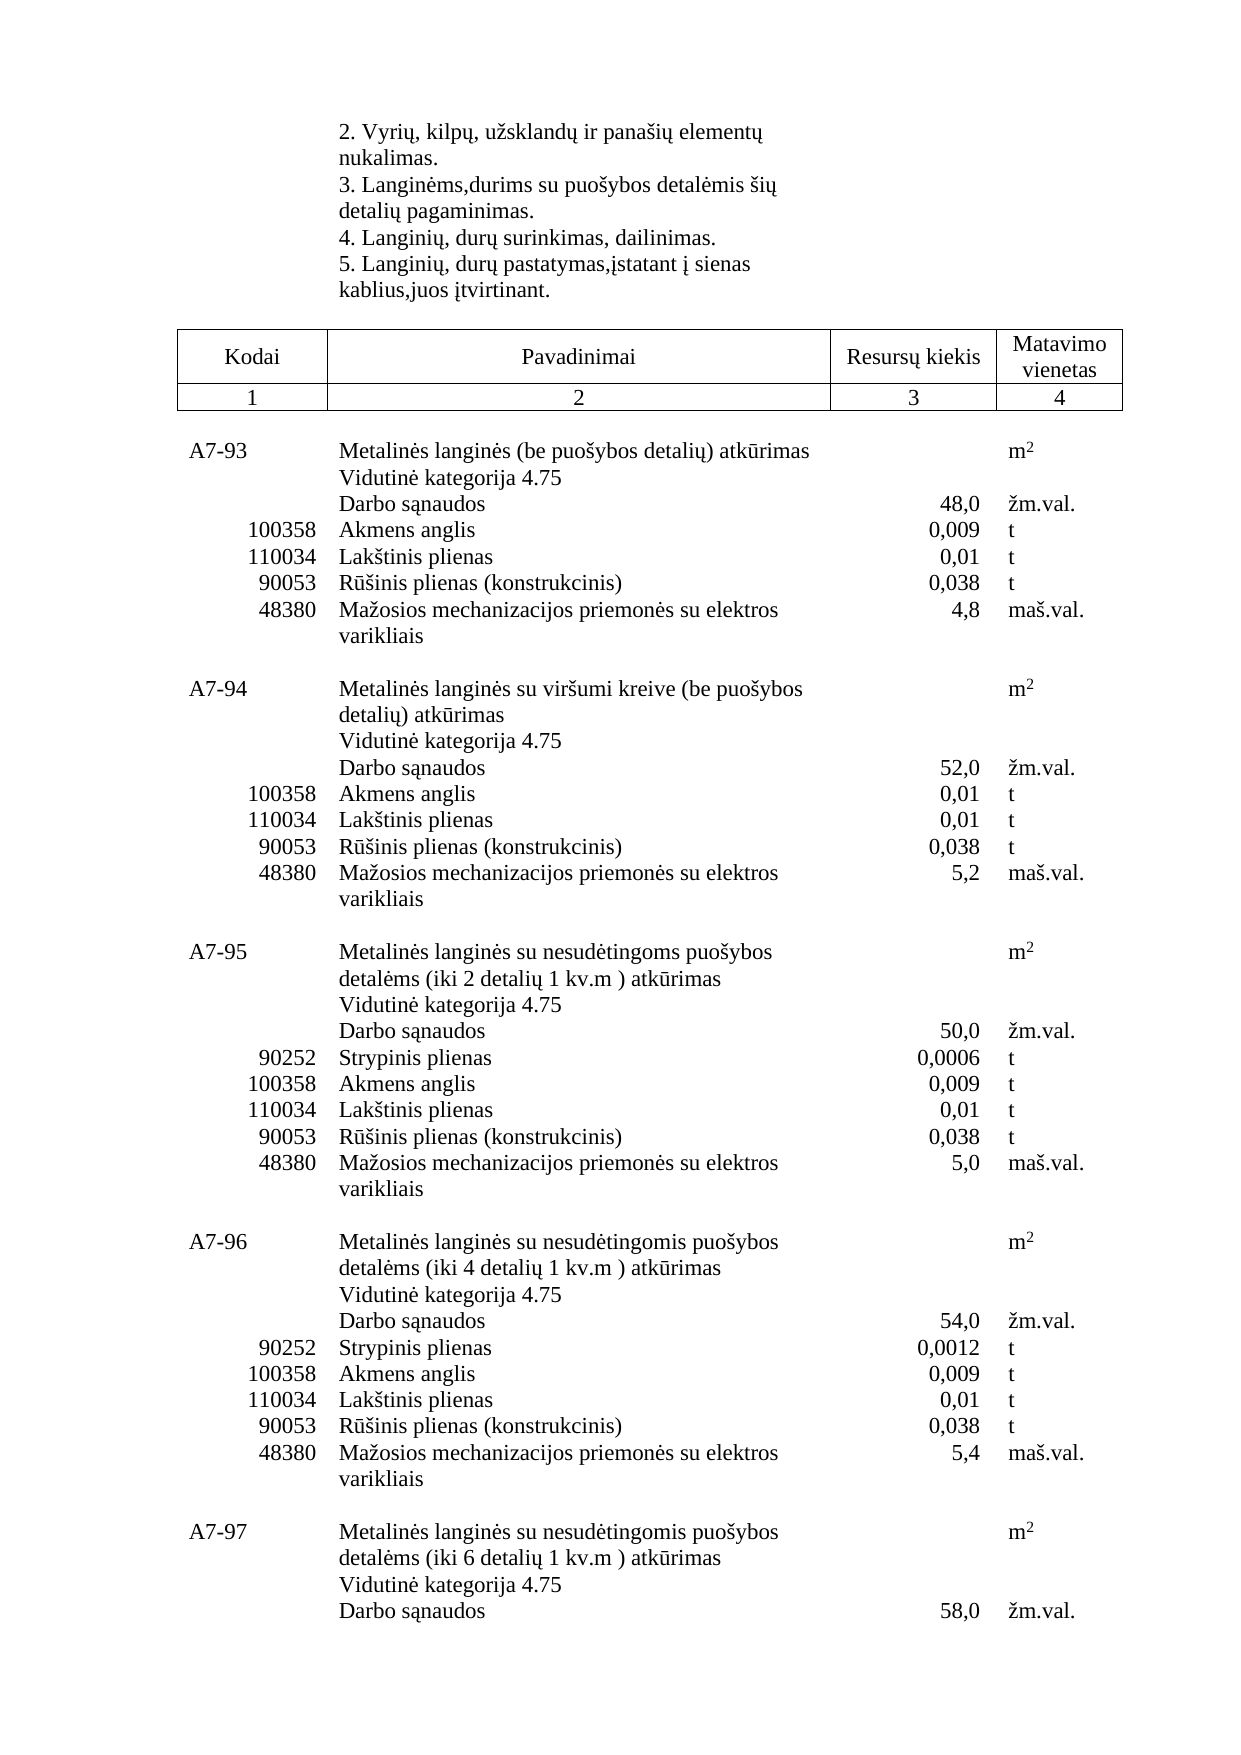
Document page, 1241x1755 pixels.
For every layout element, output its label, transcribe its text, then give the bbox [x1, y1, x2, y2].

table_cell [177, 648, 327, 675]
table_cell Lakštinis plienas [327, 806, 830, 833]
table_cell [830, 171, 997, 223]
table_cell Rūšinis plienas (konstrukcinis) [327, 1123, 830, 1149]
table_cell Strypinis plienas [327, 1044, 830, 1070]
table_cell Darbo sąnaudos [327, 1307, 830, 1333]
table_cell m2 [997, 1518, 1122, 1571]
table_cell 0,009 [830, 517, 997, 543]
table_cell [177, 728, 327, 754]
table_cell [327, 1492, 830, 1518]
table_cell [177, 303, 327, 329]
table_cell 52,0 [830, 754, 997, 780]
table_cell A7-96 [177, 1228, 327, 1281]
table_cell žm.val. [997, 490, 1122, 517]
table_cell [327, 1202, 830, 1228]
table_cell Metalinės langinės su nesudėtingoms puošybos detalėms (iki 2 detalių 1 kv.m ) atkūrimas [327, 938, 830, 991]
table_cell 2. Vyrių, kilpų, užsklandų ir panašių elementų nukalimas. [327, 118, 830, 171]
table_cell [177, 1017, 327, 1044]
table_cell A7-95 [177, 938, 327, 991]
table_cell t [997, 1123, 1122, 1149]
table_cell m2 [997, 938, 1122, 991]
table_cell 0,038 [830, 569, 997, 596]
table_cell 1 [178, 384, 327, 410]
table_cell [997, 991, 1122, 1017]
table_cell 0,009 [830, 1360, 997, 1386]
table_cell 90252 [177, 1334, 327, 1360]
table_cell [830, 648, 997, 675]
table_cell 110034 [177, 1386, 327, 1413]
table_cell [830, 912, 997, 938]
table_cell t [997, 1386, 1122, 1413]
table_cell maš.val. [997, 1439, 1122, 1492]
table_cell 100358 [177, 1360, 327, 1386]
table_cell 54,0 [830, 1307, 997, 1333]
table_cell žm.val. [997, 1307, 1122, 1333]
table_cell [177, 754, 327, 780]
table_cell Matavimo vienetas [997, 330, 1122, 383]
table_cell t [997, 517, 1122, 543]
table_cell žm.val. [997, 754, 1122, 780]
table_cell Mažosios mechanizacijos priemonės su elektros varikliais [327, 1439, 830, 1492]
table_cell [830, 464, 997, 490]
table_cell [997, 464, 1122, 490]
table_cell 90053 [177, 833, 327, 859]
table_cell Vidutinė kategorija 4.75 [327, 1281, 830, 1307]
table_cell Darbo sąnaudos [327, 1597, 830, 1623]
table_cell Pavadinimai [328, 330, 830, 383]
table_cell m2 [997, 438, 1122, 464]
table_cell [830, 728, 997, 754]
table_cell Darbo sąnaudos [327, 1017, 830, 1044]
table_cell [997, 303, 1122, 329]
table_cell 48380 [177, 1439, 327, 1492]
table_cell Kodai [178, 330, 327, 383]
table_cell [830, 438, 997, 464]
table_cell A7-97 [177, 1518, 327, 1571]
table_cell žm.val. [997, 1017, 1122, 1044]
table_cell 48380 [177, 859, 327, 912]
table_cell Akmens anglis [327, 780, 830, 806]
table_cell 90252 [177, 1044, 327, 1070]
table_cell [177, 1307, 327, 1333]
table_cell 0,009 [830, 1070, 997, 1096]
table_cell Metalinės langinės su nesudėtingomis puošybos detalėms (iki 4 detalių 1 kv.m ) atkūrimas [327, 1228, 830, 1281]
table_cell Vidutinė kategorija 4.75 [327, 728, 830, 754]
table_cell [997, 912, 1122, 938]
table_cell [830, 224, 997, 250]
table_cell Resursų kiekis [831, 330, 996, 383]
table_cell 4 [997, 384, 1122, 410]
table_cell [177, 991, 327, 1017]
table_cell [830, 991, 997, 1017]
table_cell [830, 1228, 997, 1281]
table_cell Darbo sąnaudos [327, 490, 830, 517]
table_cell [997, 1281, 1122, 1307]
table_cell [997, 648, 1122, 675]
table_cell [830, 411, 997, 437]
table_cell Strypinis plienas [327, 1334, 830, 1360]
table_cell [177, 1492, 327, 1518]
table_cell m2 [997, 675, 1122, 727]
table_cell 48380 [177, 1149, 327, 1202]
table_cell t [997, 543, 1122, 569]
table_cell A7-93 [177, 438, 327, 464]
table_cell 0,0012 [830, 1334, 997, 1360]
table_cell t [997, 1334, 1122, 1360]
table_cell [327, 411, 830, 437]
table_cell Vidutinė kategorija 4.75 [327, 1571, 830, 1597]
table_cell Lakštinis plienas [327, 543, 830, 569]
table_cell [830, 1518, 997, 1571]
table_cell 50,0 [830, 1017, 997, 1044]
table_cell 58,0 [830, 1597, 997, 1623]
table_cell 48,0 [830, 490, 997, 517]
table_cell [830, 1571, 997, 1597]
table_cell 5,2 [830, 859, 997, 912]
table_cell žm.val. [997, 1597, 1122, 1623]
table_cell m2 [997, 1228, 1122, 1281]
table_cell 110034 [177, 806, 327, 833]
table_cell Rūšinis plienas (konstrukcinis) [327, 569, 830, 596]
table_cell Mažosios mechanizacijos priemonės su elektros varikliais [327, 596, 830, 648]
table_cell 48380 [177, 596, 327, 648]
table_cell [830, 1202, 997, 1228]
table_cell Metalinės langinės su viršumi kreive (be puošybos detalių) atkūrimas [327, 675, 830, 727]
table_cell t [997, 1044, 1122, 1070]
table_cell [177, 1571, 327, 1597]
table_cell Mažosios mechanizacijos priemonės su elektros varikliais [327, 1149, 830, 1202]
table_cell 90053 [177, 1123, 327, 1149]
table_cell 5. Langinių, durų pastatymas,įstatant į sienas kablius,juos įtvirtinant. [327, 250, 830, 303]
table_cell maš.val. [997, 596, 1122, 648]
table_cell Darbo sąnaudos [327, 754, 830, 780]
table_cell 0,01 [830, 780, 997, 806]
table_cell [997, 1571, 1122, 1597]
table_cell t [997, 1360, 1122, 1386]
table_cell Lakštinis plienas [327, 1386, 830, 1413]
table_cell [997, 250, 1122, 303]
table_cell [177, 464, 327, 490]
table_cell Rūšinis plienas (konstrukcinis) [327, 1413, 830, 1439]
table_cell t [997, 1096, 1122, 1123]
table_cell 4. Langinių, durų surinkimas, dailinimas. [327, 224, 830, 250]
table_cell [177, 118, 327, 171]
table_cell 90053 [177, 1413, 327, 1439]
table_cell [177, 1597, 327, 1623]
table_cell [327, 912, 830, 938]
table_cell Mažosios mechanizacijos priemonės su elektros varikliais [327, 859, 830, 912]
table_cell [830, 303, 997, 329]
table_cell [997, 224, 1122, 250]
table_cell Akmens anglis [327, 1360, 830, 1386]
table_cell maš.val. [997, 1149, 1122, 1202]
table_cell Akmens anglis [327, 1070, 830, 1096]
table_cell A7-94 [177, 675, 327, 727]
table_cell t [997, 569, 1122, 596]
table_cell 110034 [177, 543, 327, 569]
table_cell Lakštinis plienas [327, 1096, 830, 1123]
table_cell 90053 [177, 569, 327, 596]
table_cell [830, 675, 997, 727]
table_cell t [997, 780, 1122, 806]
table_cell [997, 171, 1122, 223]
table_cell [327, 648, 830, 675]
table_cell [177, 224, 327, 250]
table_cell [177, 250, 327, 303]
table_cell Vidutinė kategorija 4.75 [327, 464, 830, 490]
table_cell 0,038 [830, 1413, 997, 1439]
table_cell [997, 118, 1122, 171]
table_cell [830, 938, 997, 991]
table_cell 3 [831, 384, 996, 410]
table_cell [177, 490, 327, 517]
table_cell t [997, 1413, 1122, 1439]
table_cell [177, 171, 327, 223]
table_cell [997, 411, 1122, 437]
table_cell 4,8 [830, 596, 997, 648]
table_cell [997, 1492, 1122, 1518]
table_cell 0,01 [830, 806, 997, 833]
table_cell 3. Langinėms,durims su puošybos detalėmis šių detalių pagaminimas. [327, 171, 830, 223]
table_cell 0,038 [830, 833, 997, 859]
table_cell t [997, 1070, 1122, 1096]
table_cell [327, 303, 830, 329]
table_cell 0,01 [830, 543, 997, 569]
table_cell Vidutinė kategorija 4.75 [327, 991, 830, 1017]
table_cell Metalinės langinės su nesudėtingomis puošybos detalėms (iki 6 detalių 1 kv.m ) atkūrimas [327, 1518, 830, 1571]
table_cell [177, 1202, 327, 1228]
table_cell 100358 [177, 780, 327, 806]
table_cell [177, 912, 327, 938]
table_cell [830, 1281, 997, 1307]
table_cell 100358 [177, 1070, 327, 1096]
table_cell 5,4 [830, 1439, 997, 1492]
table_cell t [997, 833, 1122, 859]
table_cell 110034 [177, 1096, 327, 1123]
table_cell 2 [328, 384, 830, 410]
table_cell Akmens anglis [327, 517, 830, 543]
table_cell [830, 250, 997, 303]
table_cell 0,01 [830, 1096, 997, 1123]
table_cell 0,01 [830, 1386, 997, 1413]
table_cell [830, 118, 997, 171]
table_cell [177, 1281, 327, 1307]
table_cell Metalinės langinės (be puošybos detalių) atkūrimas [327, 438, 830, 464]
table_cell 0,0006 [830, 1044, 997, 1070]
table_cell Rūšinis plienas (konstrukcinis) [327, 833, 830, 859]
table_cell 5,0 [830, 1149, 997, 1202]
table_cell [830, 1492, 997, 1518]
table_cell [177, 411, 327, 437]
table_cell 100358 [177, 517, 327, 543]
table_cell [997, 728, 1122, 754]
table_cell t [997, 806, 1122, 833]
table_cell maš.val. [997, 859, 1122, 912]
table_cell 0,038 [830, 1123, 997, 1149]
table_cell [997, 1202, 1122, 1228]
